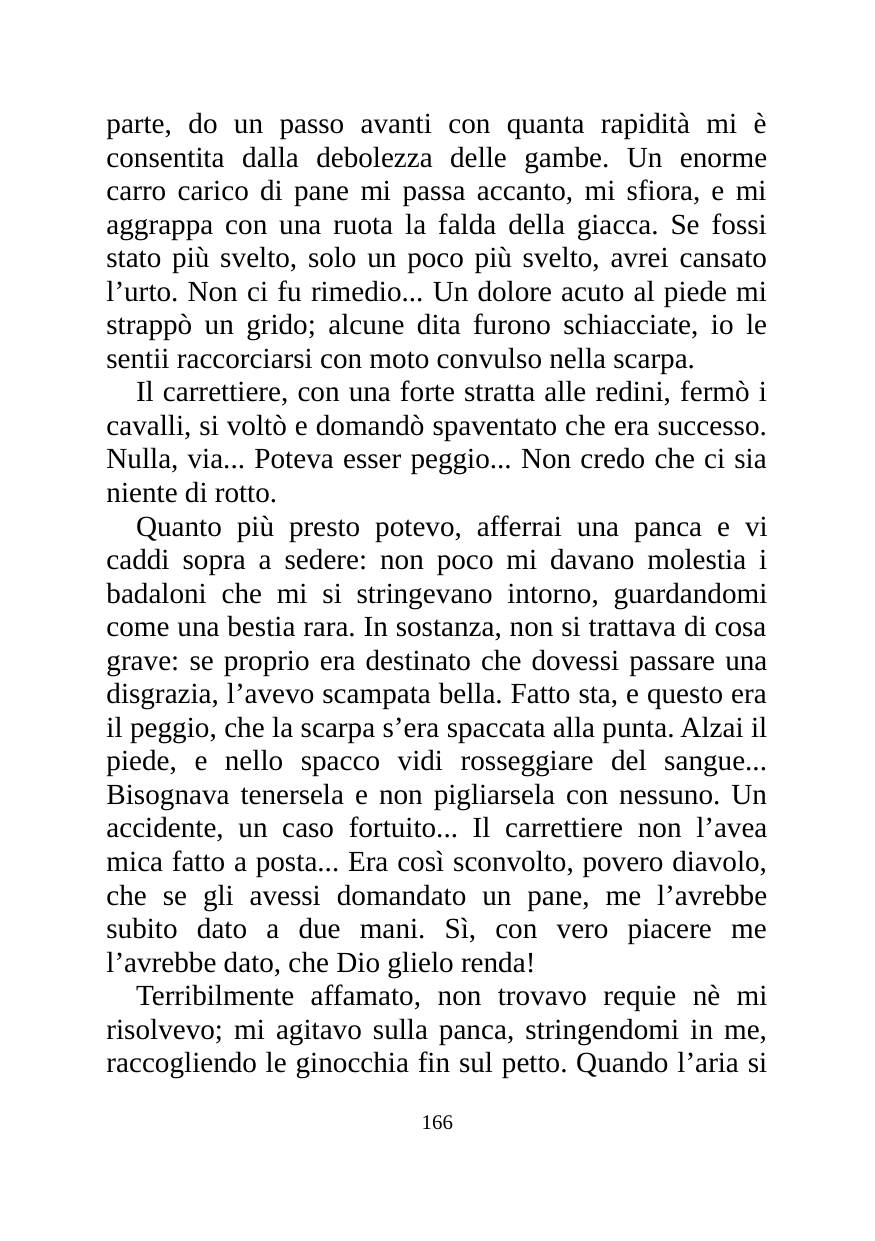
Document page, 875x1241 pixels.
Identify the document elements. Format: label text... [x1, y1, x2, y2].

text parte, do un passo avanti con quanta rapidità mi è consentita dalla debolezza delle gambe. Un enorme carro carico di pane mi passa accanto, mi sfiora, e mi aggrappa con una ruota la falda della giacca. Se fossi stato più svelto, solo un poco più svelto, avrei cansato l’urto. Non ci fu rimedio... Un dolore acuto al piede mi strappò un grido; alcune dita furono schiacciate, io le sentii raccorciarsi con moto convulso nella scarpa. [106, 106, 768, 374]
text Quanto più presto potevo, afferrai una panca e vi caddi sopra a sedere: non poco mi davano molestia i badaloni che mi si stringevano intorno, guardandomi come una bestia rara. In sostanza, non si trattava di cosa grave: se proprio era destinato che dovessi passare una disgrazia, l’avevo scampata bella. Fatto sta, e questo era il peggio, che la scarpa s’era spaccata alla punta. Alzai il piede, e nello spacco vidi rosseggiare del sangue... Bisognava tenersela e non pigliarsela con nessuno. Un accidente, un caso fortuito... Il carrettiere non l’avea mica fatto a posta... Era così sconvolto, povero diavolo, che se gli avessi domandato un pane, me l’avrebbe subito dato a due mani. Sì, con vero piacere me l’avrebbe dato, che Dio glielo renda! [106, 509, 768, 978]
text Il carrettiere, con una forte stratta alle redini, fermò i cavalli, si voltò e domandò spaventato che era successo. Nulla, via... Poteva esser peggio... Non credo che ci sia niente di rotto. [106, 374, 768, 509]
text Terribilmente affamato, non trovavo requie nè mi risolvevo; mi agitavo sulla panca, stringendomi in me, raccogliendo le ginocchia fin sul petto. Quando l’aria si [106, 978, 768, 1079]
